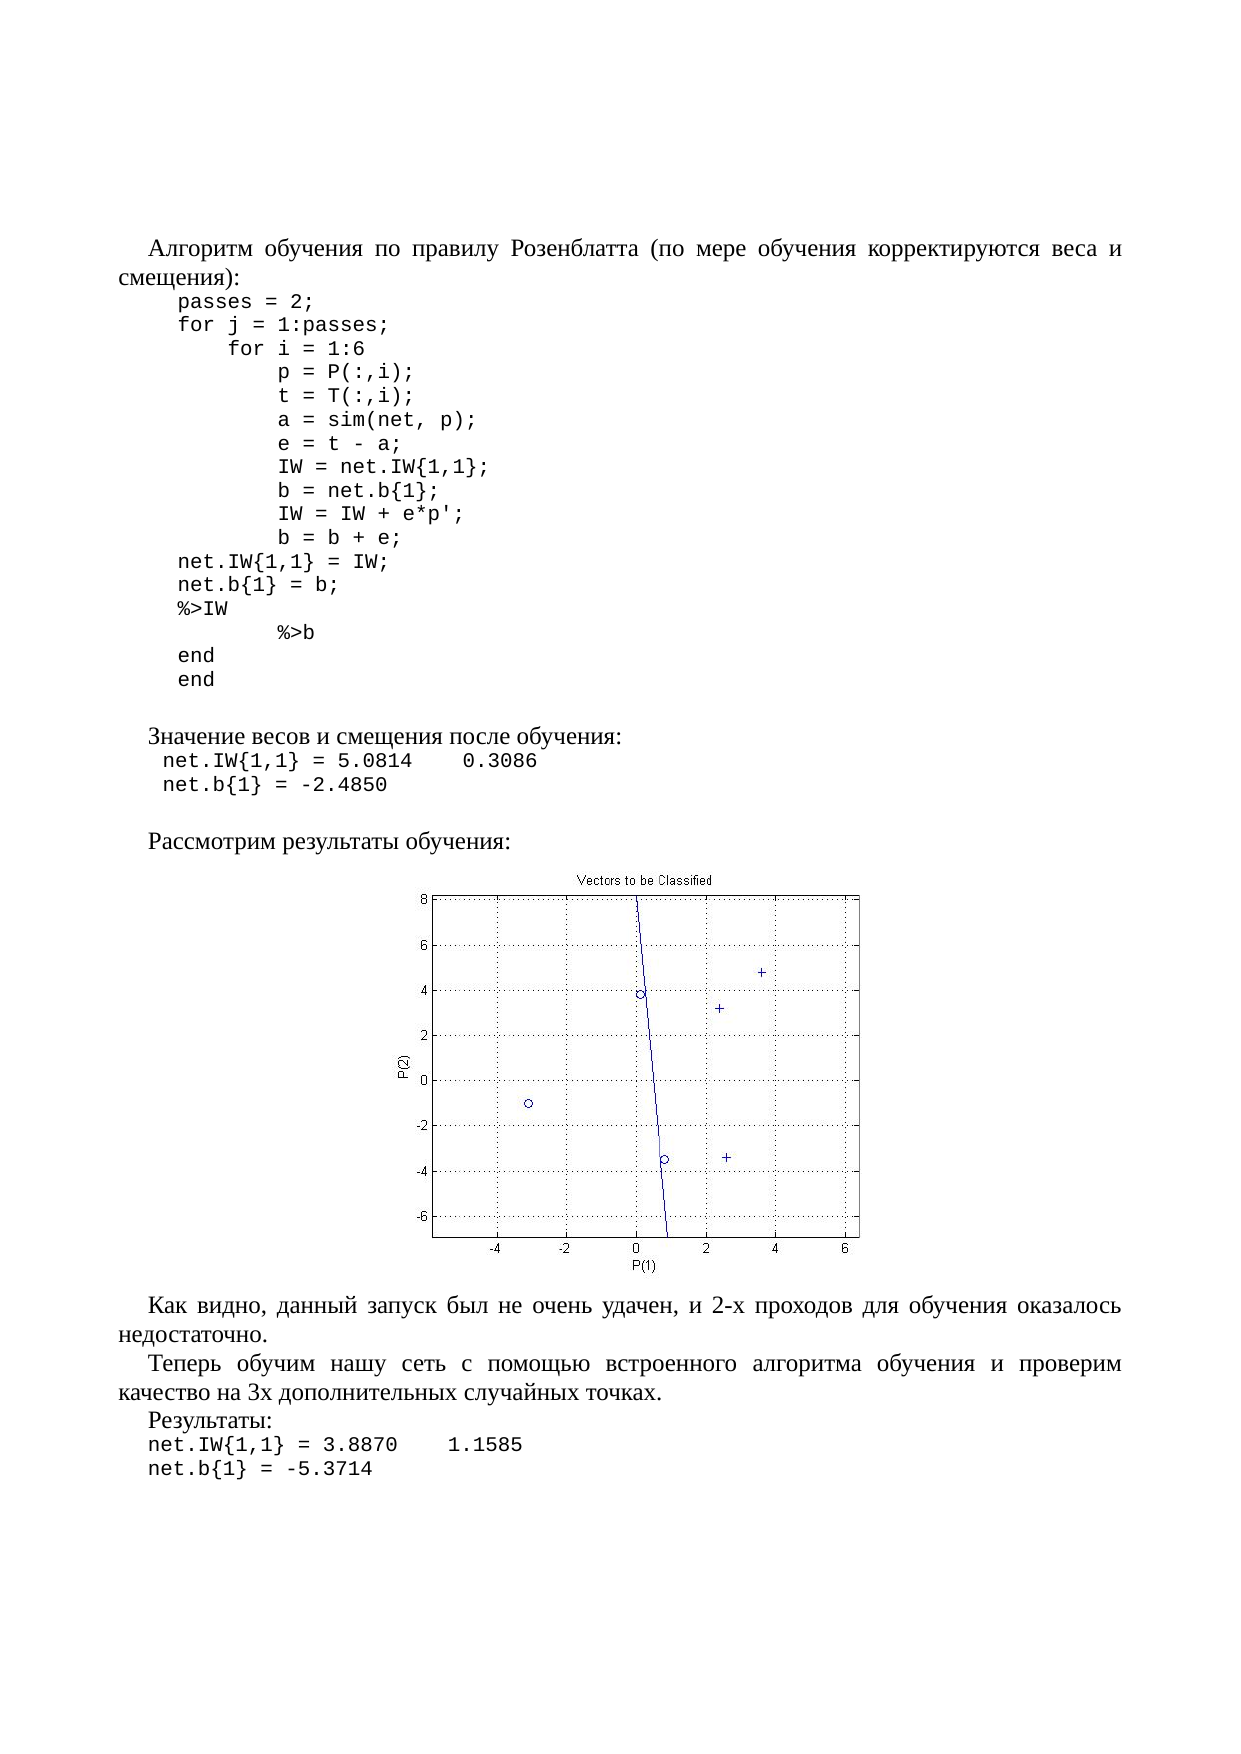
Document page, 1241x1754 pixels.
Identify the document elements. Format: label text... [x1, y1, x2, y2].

text end [148, 645, 1122, 669]
text e = t - a; [148, 432, 1122, 456]
text %>b [148, 622, 1122, 645]
text for i = 1:6 [148, 338, 1122, 362]
text net.b{1} = b; [148, 574, 1122, 598]
text Значение весов и смещения после обучения: [118, 721, 1122, 750]
text b = b + e; [148, 527, 1122, 551]
picture [360, 863, 910, 1282]
text Как видно, данный запуск был не очень удачен, и 2-х проходов для обучения оказалось недостаточно. [118, 1291, 1122, 1348]
text net.b{1} = -5.3714 [118, 1458, 1122, 1482]
text b = net.b{1}; [148, 480, 1122, 503]
text passes = 2; [148, 291, 1122, 314]
text Рассмотрим результаты обучения: [118, 826, 1122, 855]
text IW = IW + e*p'; [148, 503, 1122, 527]
text a = sim(net, p); [148, 409, 1122, 432]
text Результаты: [118, 1406, 1122, 1434]
text net.IW{1,1} = IW; [148, 551, 1122, 574]
text net.IW{1,1} = 3.8870 1.1585 [118, 1434, 1122, 1458]
text net.IW{1,1} = 5.0814 0.3086 [133, 750, 1122, 774]
text Алгоритм обучения по правилу Розенблатта (по мере обучения корректируются веса и смещения): [118, 233, 1122, 291]
text Теперь обучим нашу сеть с помощью встроенного алгоритма обучения и проверим качество на 3х дополнительных случайных точках. [118, 1348, 1122, 1406]
text p = P(:,i); [148, 362, 1122, 385]
text for j = 1:passes; [148, 314, 1122, 338]
text end [148, 669, 1122, 693]
text t = T(:,i); [148, 385, 1122, 409]
text net.b{1} = -2.4850 [133, 774, 1122, 797]
text IW = net.IW{1,1}; [148, 456, 1122, 480]
text %>IW [148, 598, 1122, 622]
